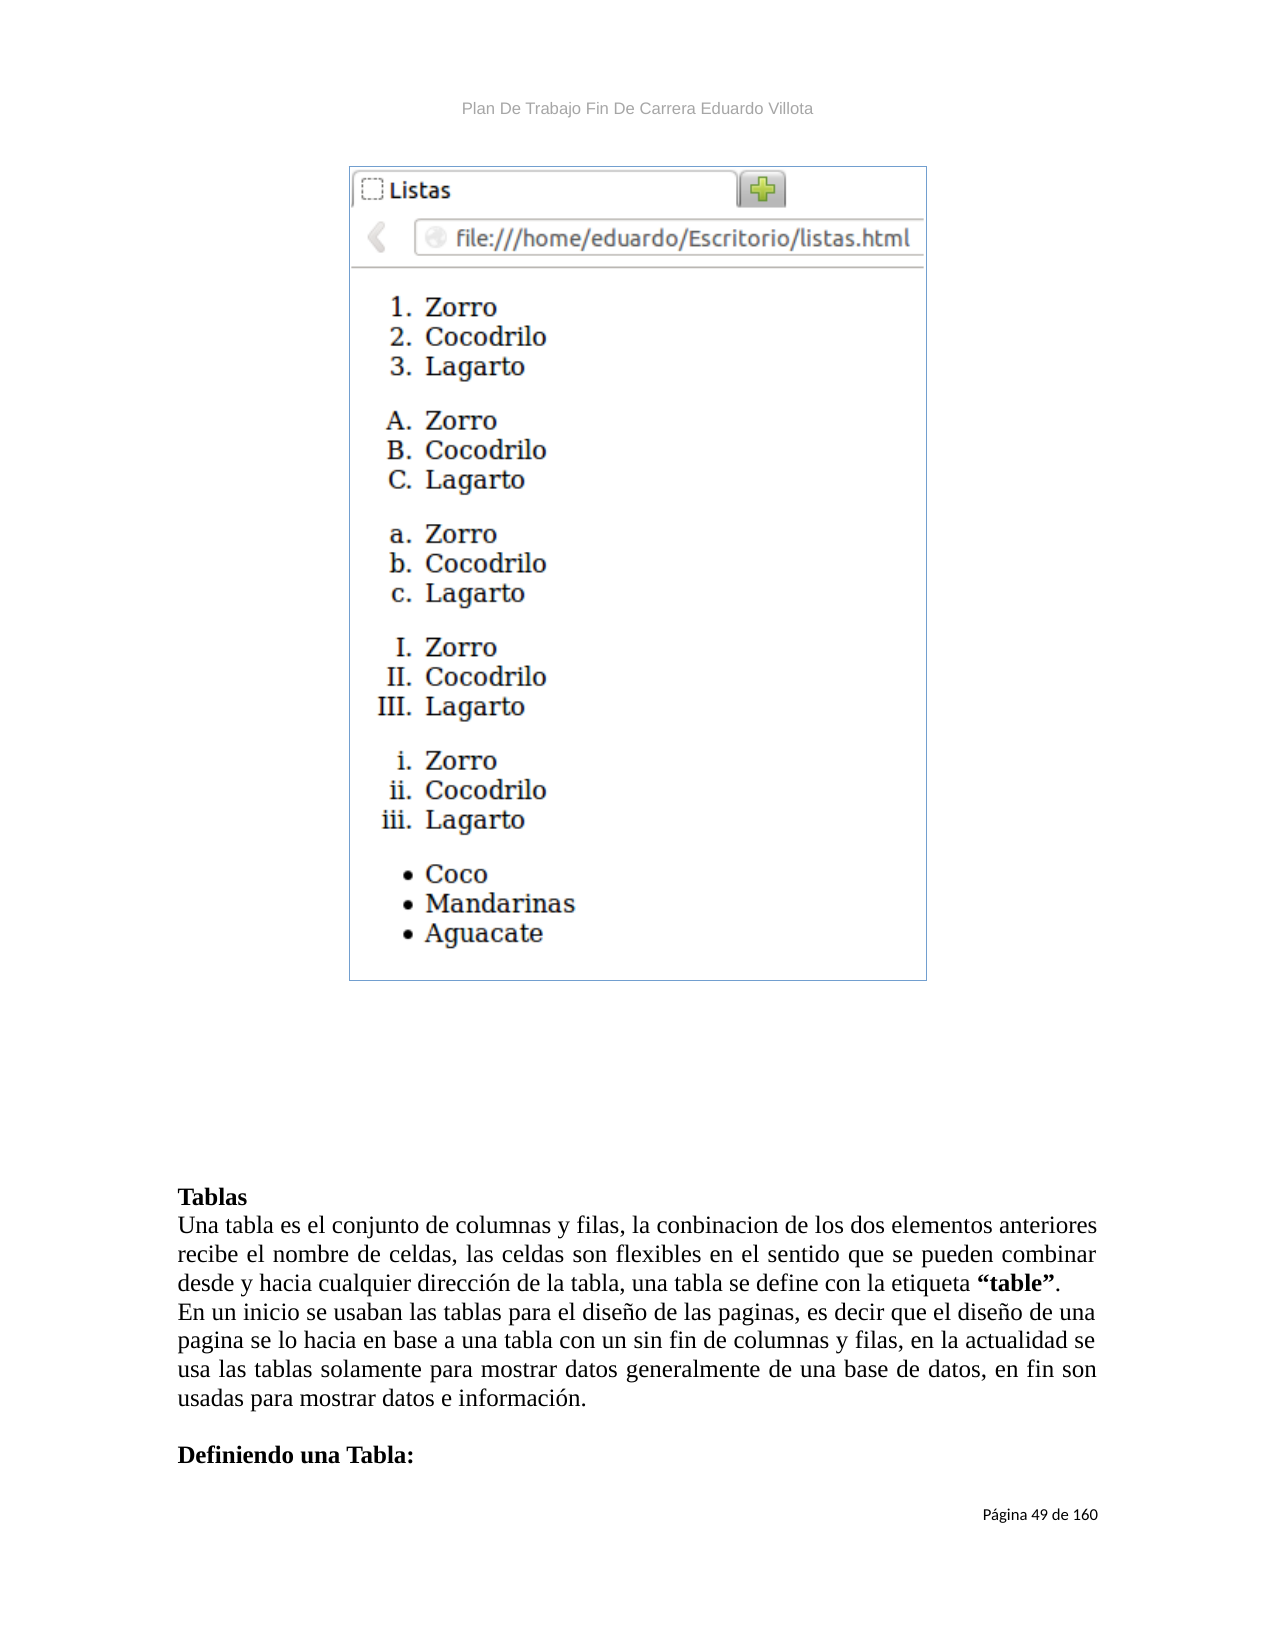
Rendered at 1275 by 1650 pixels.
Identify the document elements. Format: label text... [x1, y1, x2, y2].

picture [351, 169, 924, 978]
text Una tabla es el conjunto de columnas y filas, la conbinacion de los dos elementos anteriores recibe el nombre de celdas, las celdas son flexibles en el sentido que se pueden combinar desde y hacia cualquier dirección de la tabla, una tabla se define con la etiqueta “table”. [177, 1210, 1098, 1297]
text Tablas [177, 1182, 1098, 1210]
text En un inicio se usaban las tablas para el diseño de las paginas, es decir que el diseño de una pagina se lo hacia en base a una tabla con un sin fin de columnas y filas, en la actualidad se usa las tablas solamente para mostrar datos generalmente de una base de datos, en fin son usadas para mostrar datos e información. [177, 1297, 1098, 1412]
text Definiendo una Tabla: [177, 1440, 1098, 1469]
